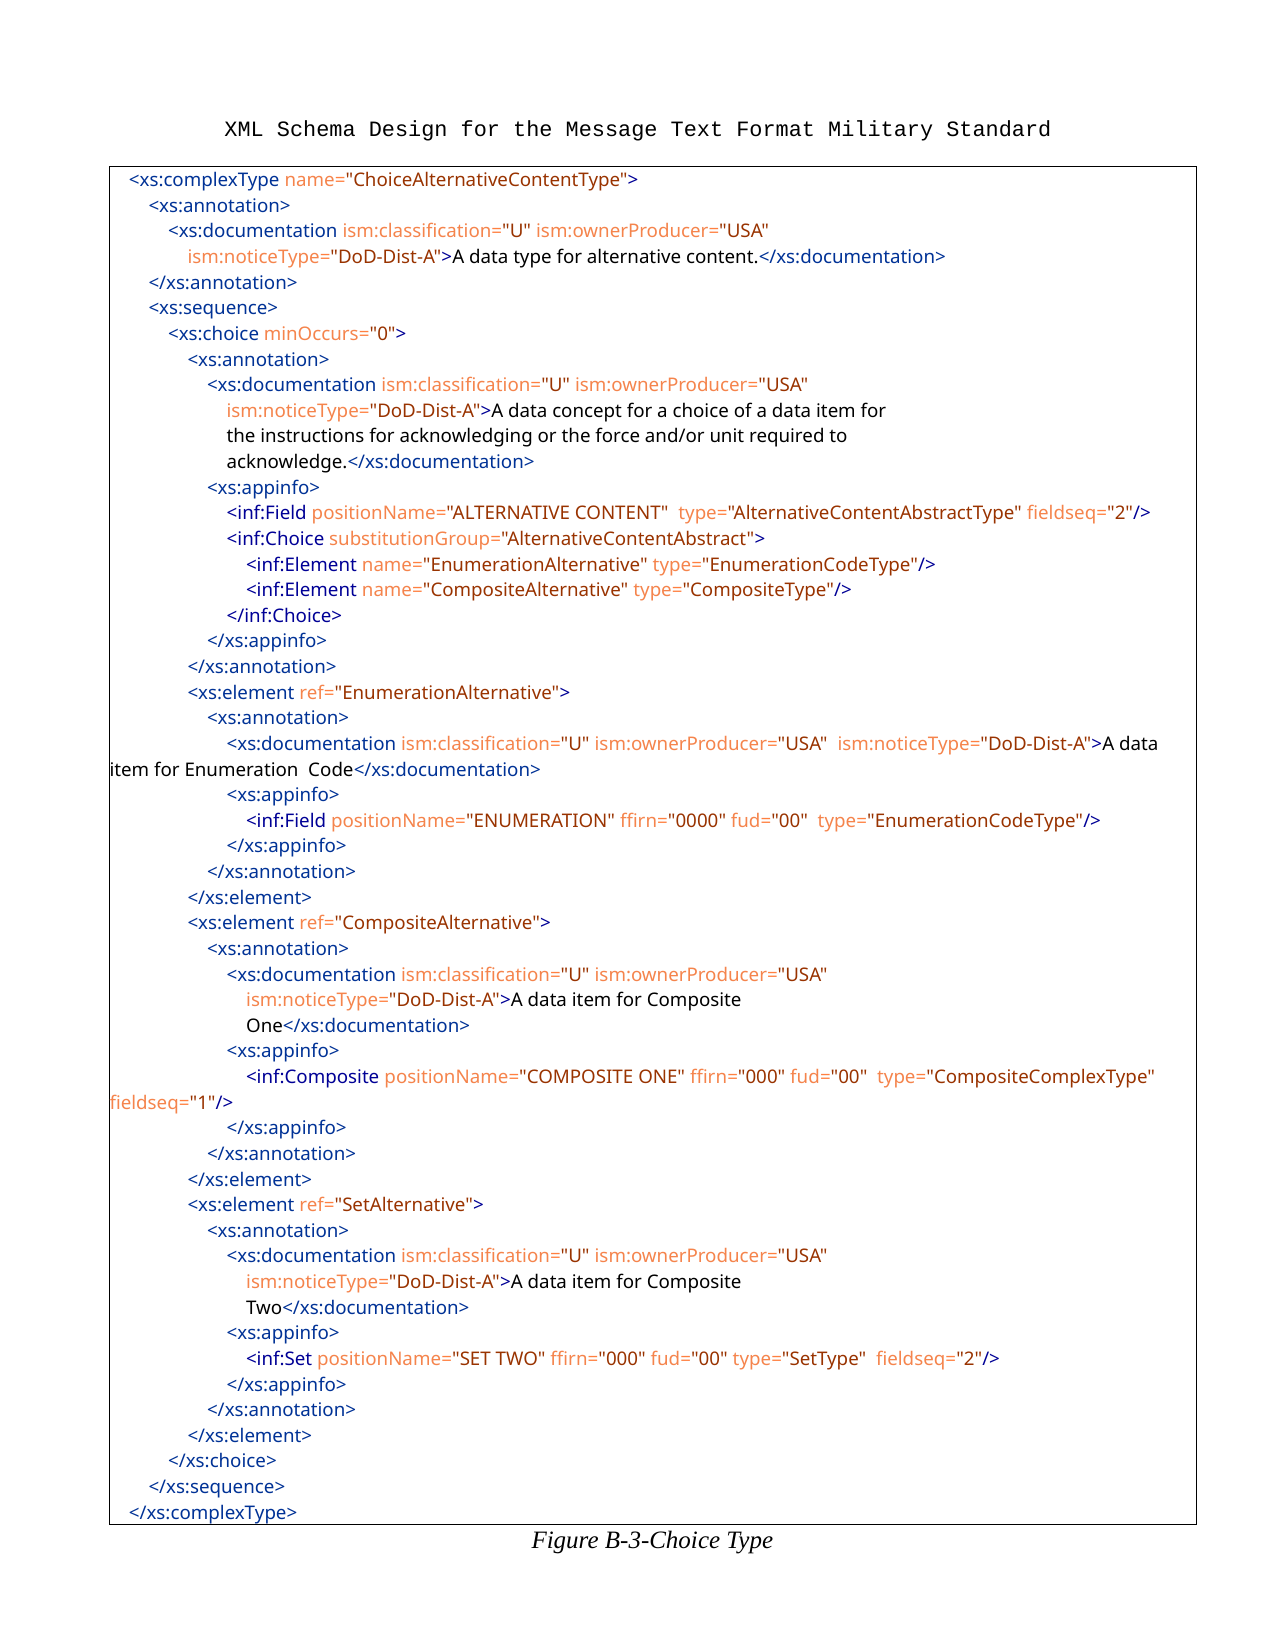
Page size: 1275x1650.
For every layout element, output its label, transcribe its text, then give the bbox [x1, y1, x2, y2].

text Figure B-3-Choice Type [110, 179, 1196, 1524]
text Figure B-3-Choice Type [109, 1525, 1197, 1554]
